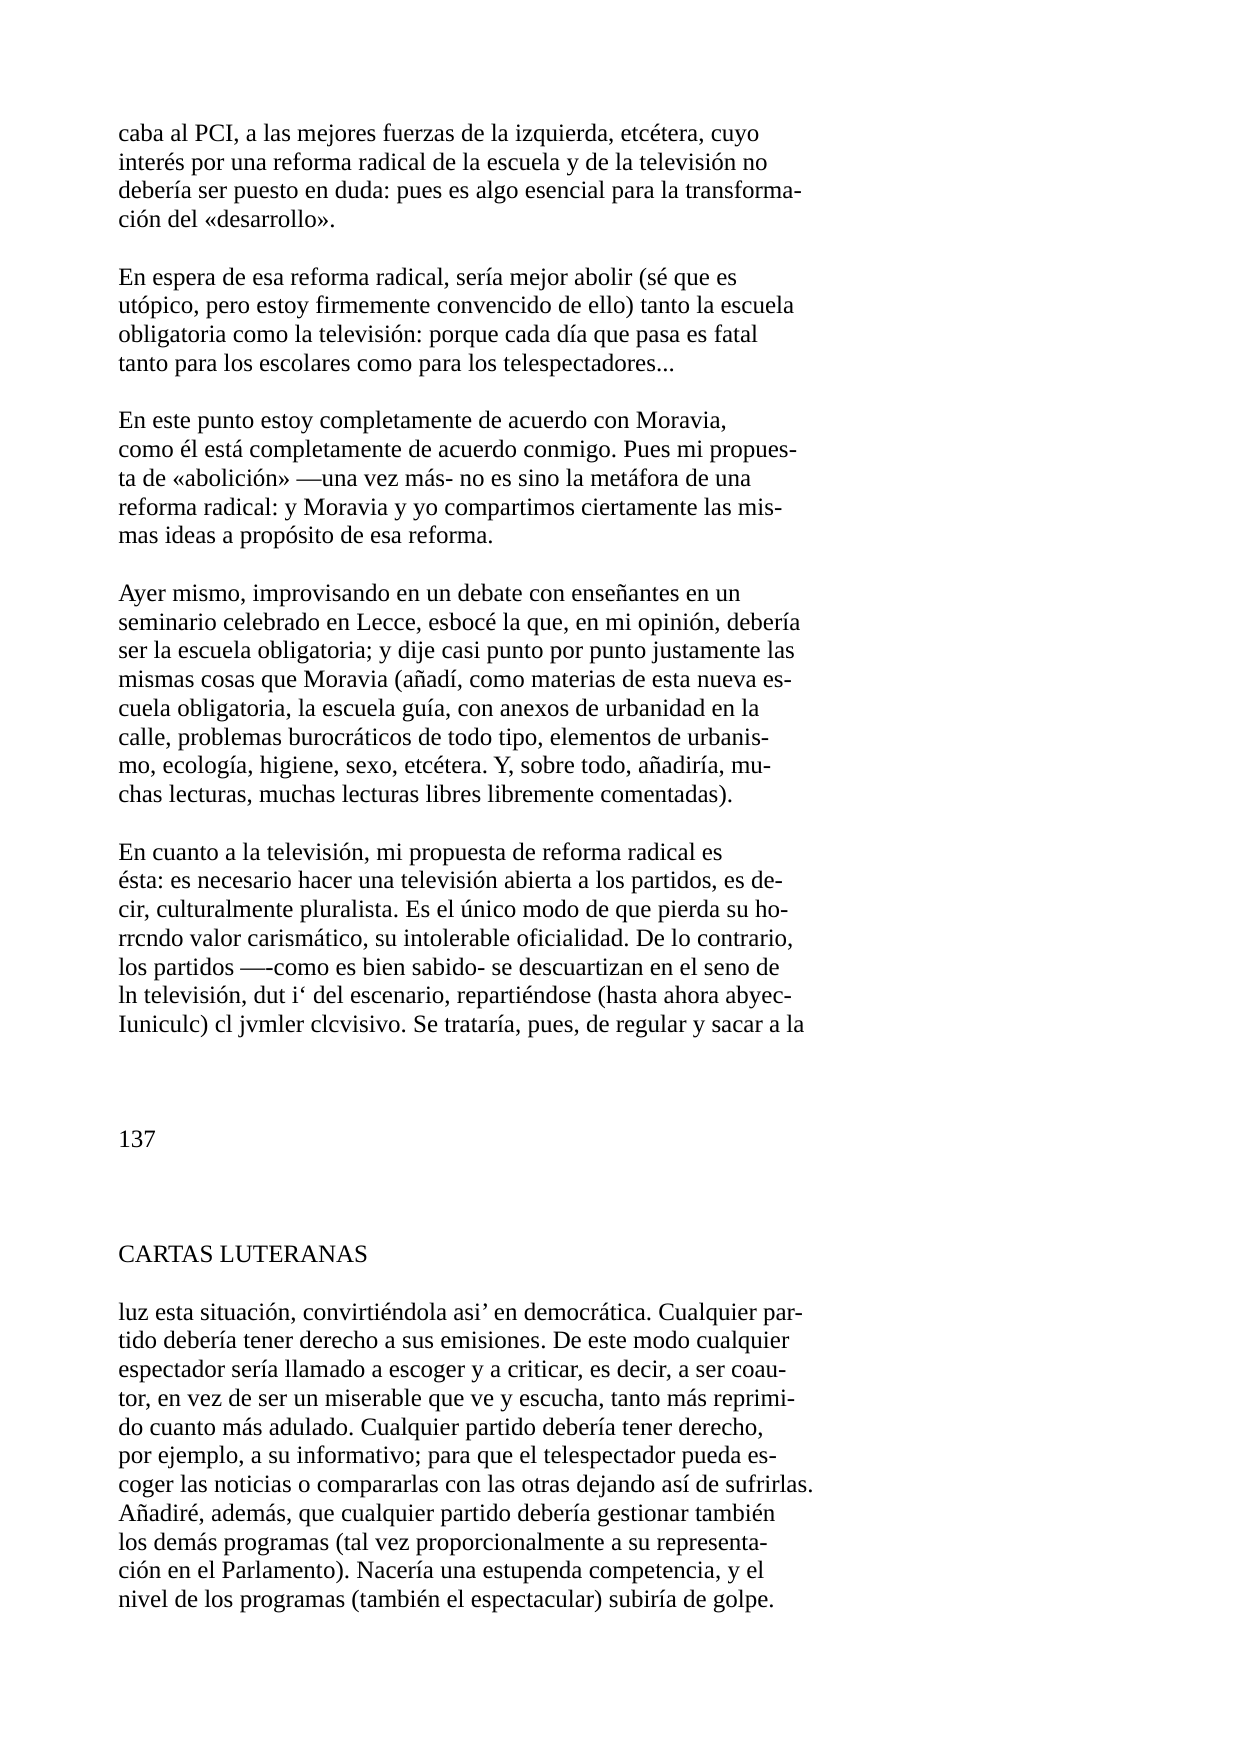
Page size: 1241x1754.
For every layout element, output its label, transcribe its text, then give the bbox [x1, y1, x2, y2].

text CARTAS LUTERANAS [118, 1239, 1122, 1268]
text Iuniculc) cl jvmler clcvisivo. Se trataría, pues, de regular y sacar a la [118, 1009, 1122, 1038]
text espectador sería llamado a escoger y a criticar, es decir, a ser coau- [118, 1354, 1122, 1383]
text chas lecturas, muchas lecturas libres libremente comentadas). [118, 779, 1122, 808]
text cir, culturalmente pluralista. Es el único modo de que pierda su ho- [118, 894, 1122, 923]
text ln televisión, dut i‘ del escenario, repartiéndose (hasta ahora abyec- [118, 981, 1122, 1009]
text como él está completamente de acuerdo conmigo. Pues mi propues- [118, 434, 1122, 463]
text rrcndo valor carismático, su intolerable oficialidad. De lo contrario, [118, 923, 1122, 952]
text calle, problemas burocráticos de todo tipo, elementos de urbanis- [118, 722, 1122, 751]
text mismas cosas que Moravia (añadí, como materias de esta nueva es- [118, 664, 1122, 693]
text do cuanto más adulado. Cualquier partido debería tener derecho, [118, 1412, 1122, 1441]
text reforma radical: y Moravia y yo compartimos ciertamente las mis- [118, 492, 1122, 521]
text luz esta situación, convirtiéndola asi’ en democrática. Cualquier par- [118, 1297, 1122, 1326]
text debería ser puesto en duda: pues es algo esencial para la transforma- [118, 176, 1122, 204]
text En cuanto a la televisión, mi propuesta de reforma radical es [118, 837, 1122, 866]
text mo, ecología, higiene, sexo, etcétera. Y, sobre todo, añadiría, mu- [118, 751, 1122, 779]
text En espera de esa reforma radical, sería mejor abolir (sé que es [118, 262, 1122, 291]
text ción del «desarrollo». [118, 204, 1122, 233]
text por ejemplo, a su informativo; para que el telespectador pueda es- [118, 1441, 1122, 1469]
text seminario celebrado en Lecce, esbocé la que, en mi opinión, debería [118, 607, 1122, 636]
text ta de «abolición» —una vez más- no es sino la metáfora de una [118, 463, 1122, 492]
text ción en el Parlamento). Nacería una estupenda competencia, y el [118, 1556, 1122, 1584]
text los partidos —-como es bien sabido- se descuartizan en el seno de [118, 952, 1122, 981]
text Ayer mismo, improvisando en un debate con enseñantes en un [118, 578, 1122, 607]
text tido debería tener derecho a sus emisiones. De este modo cualquier [118, 1326, 1122, 1354]
text Añadiré, además, que cualquier partido debería gestionar también [118, 1498, 1122, 1527]
text obligatoria como la televisión: porque cada día que pasa es fatal [118, 319, 1122, 348]
text utópico, pero estoy firmemente convencido de ello) tanto la escuela [118, 291, 1122, 319]
text los demás programas (tal vez proporcionalmente a su representa- [118, 1527, 1122, 1556]
text ser la escuela obligatoria; y dije casi punto por punto justamente las [118, 636, 1122, 664]
text 137 [118, 1124, 1122, 1153]
text mas ideas a propósito de esa reforma. [118, 521, 1122, 549]
text ésta: es necesario hacer una televisión abierta a los partidos, es de- [118, 866, 1122, 894]
text En este punto estoy completamente de acuerdo con Moravia, [118, 406, 1122, 434]
text cuela obligatoria, la escuela guía, con anexos de urbanidad en la [118, 693, 1122, 722]
text coger las noticias o compararlas con las otras dejando así de sufrirlas. [118, 1469, 1122, 1498]
text caba al PCI, a las mejores fuerzas de la izquierda, etcétera, cuyo [118, 118, 1122, 147]
text tor, en vez de ser un miserable que ve y escucha, tanto más reprimi- [118, 1383, 1122, 1412]
text interés por una reforma radical de la escuela y de la televisión no [118, 147, 1122, 176]
text tanto para los escolares como para los telespectadores... [118, 348, 1122, 377]
text nivel de los programas (también el espectacular) subiría de golpe. [118, 1584, 1122, 1613]
